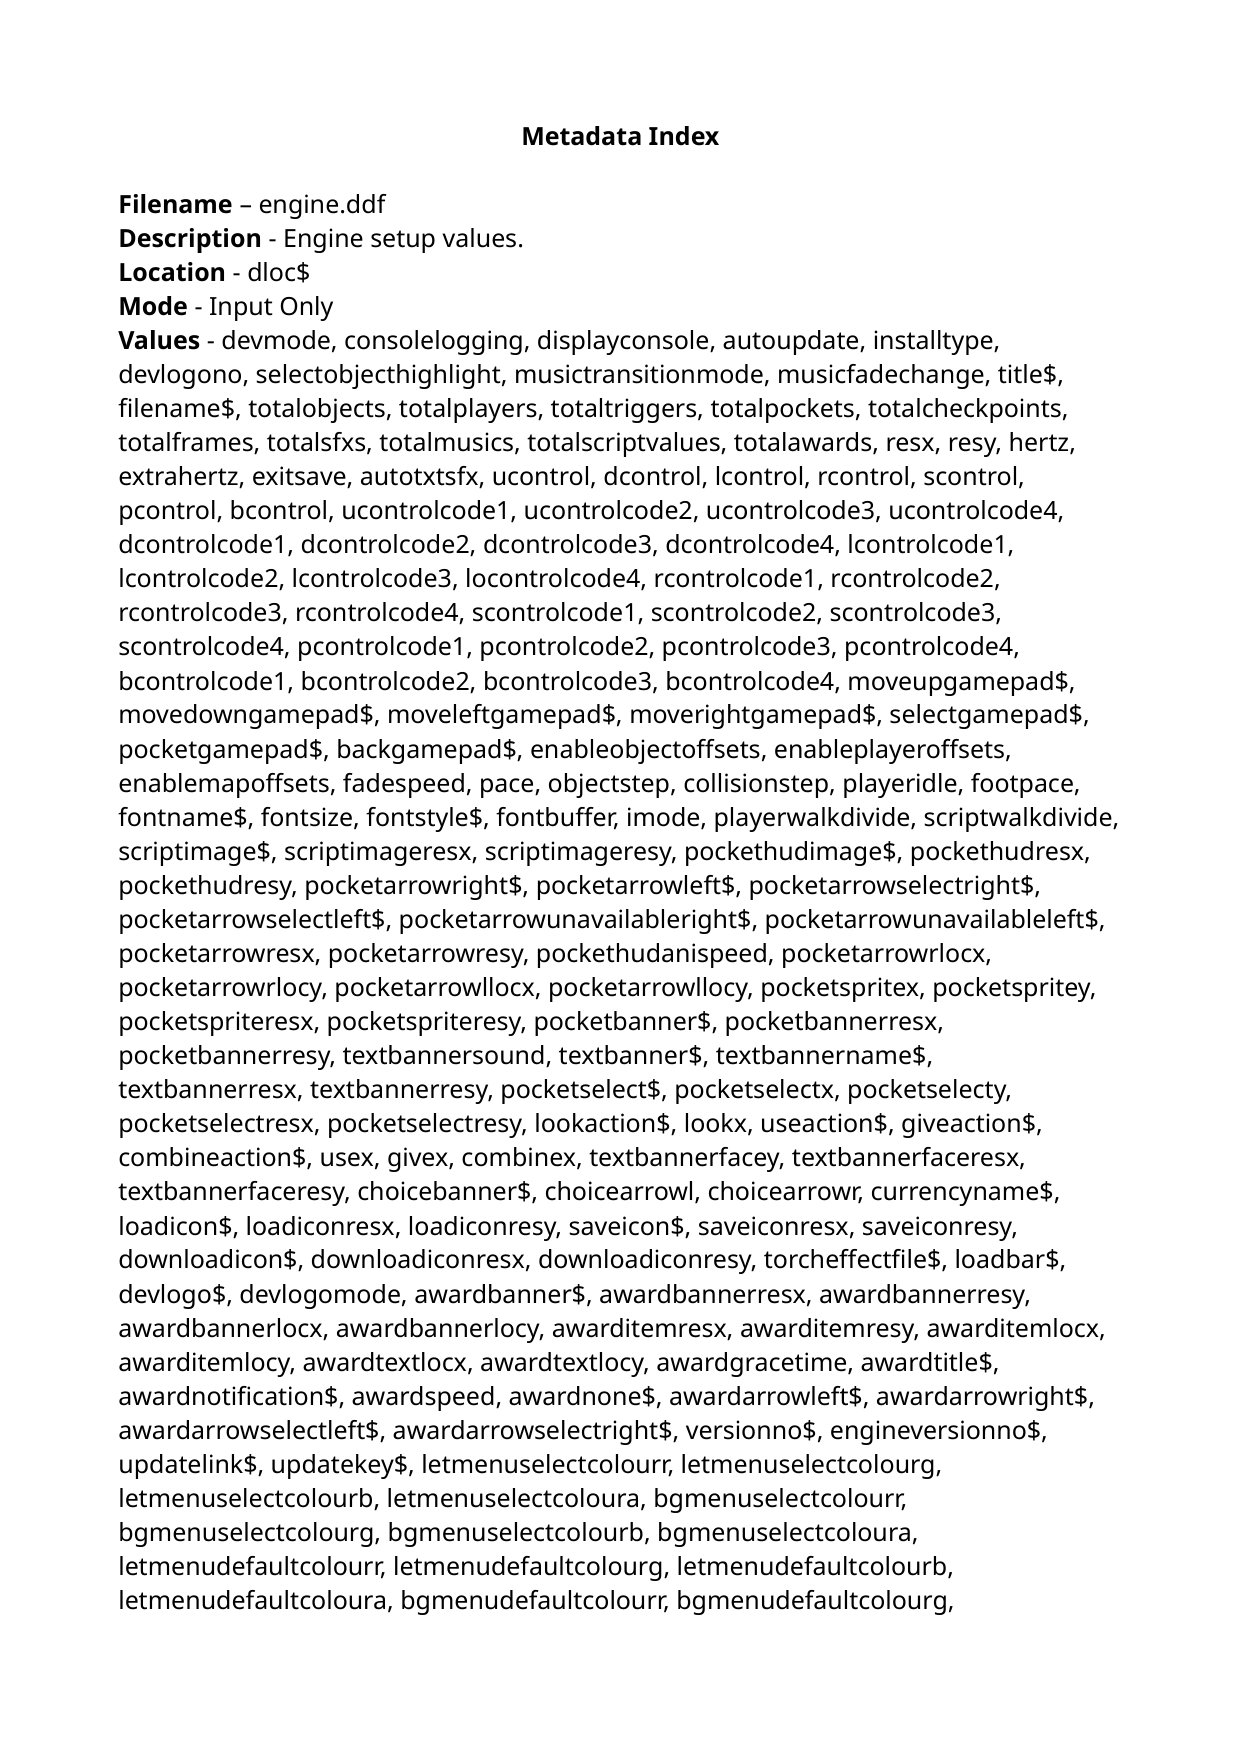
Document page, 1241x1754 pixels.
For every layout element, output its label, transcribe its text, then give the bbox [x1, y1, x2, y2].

text Mode - Input Only [118, 288, 1122, 322]
text Description - Engine setup values. [118, 220, 1122, 254]
text Location - dloc$ [118, 254, 1122, 288]
text Values - devmode, consolelogging, displayconsole, autoupdate, installtype, devlogono, selectobjecthighlight, musictransitionmode, musicfadechange, title$, filename$, totalobjects, totalplayers, totaltriggers, totalpockets, totalcheckpoints, totalframes, totalsfxs, totalmusics, totalscriptvalues, totalawards, resx, resy, hertz, extrahertz, exitsave, autotxtsfx, ucontrol, dcontrol, lcontrol, rcontrol, scontrol, pcontrol, bcontrol, ucontrolcode1, ucontrolcode2, ucontrolcode3, ucontrolcode4, dcontrolcode1, dcontrolcode2, dcontrolcode3, dcontrolcode4, lcontrolcode1, lcontrolcode2, lcontrolcode3, locontrolcode4, rcontrolcode1, rcontrolcode2, rcontrolcode3, rcontrolcode4, scontrolcode1, scontrolcode2, scontrolcode3, scontrolcode4, pcontrolcode1, pcontrolcode2, pcontrolcode3, pcontrolcode4, bcontrolcode1, bcontrolcode2, bcontrolcode3, bcontrolcode4, moveupgamepad$, movedowngamepad$, moveleftgamepad$, moverightgamepad$, selectgamepad$, pocketgamepad$, backgamepad$, enableobjectoffsets, enableplayeroffsets, enablemapoffsets, fadespeed, pace, objectstep, collisionstep, playeridle, footpace, fontname$, fontsize, fontstyle$, fontbuffer, imode, playerwalkdivide, scriptwalkdivide, scriptimage$, scriptimageresx, scriptimageresy, pockethudimage$, pockethudresx, pockethudresy, pocketarrowright$, pocketarrowleft$, pocketarrowselectright$, pocketarrowselectleft$, pocketarrowunavailableright$, pocketarrowunavailableleft$, pocketarrowresx, pocketarrowresy, pockethudanispeed, pocketarrowrlocx, pocketarrowrlocy, pocketarrowllocx, pocketarrowllocy, pocketspritex, pocketspritey, pocketspriteresx, pocketspriteresy, pocketbanner$, pocketbannerresx, pocketbannerresy, textbannersound, textbanner$, textbannername$, textbannerresx, textbannerresy, pocketselect$, pocketselectx, pocketselecty, pocketselectresx, pocketselectresy, lookaction$, lookx, useaction$, giveaction$, combineaction$, usex, givex, combinex, textbannerfacey, textbannerfaceresx, textbannerfaceresy, choicebanner$, choicearrowl, choicearrowr, currencyname$, loadicon$, loadiconresx, loadiconresy, saveicon$, saveiconresx, saveiconresy, downloadicon$, downloadiconresx, downloadiconresy, torcheffectfile$, loadbar$, devlogo$, devlogomode, awardbanner$, awardbannerresx, awardbannerresy, awardbannerlocx, awardbannerlocy, awarditemresx, awarditemresy, awarditemlocx, awarditemlocy, awardtextlocx, awardtextlocy, awardgracetime, awardtitle$, awardnotification$, awardspeed, awardnone$, awardarrowleft$, awardarrowright$, awardarrowselectleft$, awardarrowselectright$, versionno$, engineversionno$, updatelink$, updatekey$, letmenuselectcolourr, letmenuselectcolourg, letmenuselectcolourb, letmenuselectcoloura, bgmenuselectcolourr, bgmenuselectcolourg, bgmenuselectcolourb, bgmenuselectcoloura, letmenudefaultcolourr, letmenudefaultcolourg, letmenudefaultcolourb, letmenudefaultcoloura, bgmenudefaultcolourr, bgmenudefaultcolourg, [118, 322, 1122, 1617]
text Filename – engine.ddf [118, 186, 1122, 220]
subtitle Metadata Index [118, 118, 1122, 152]
